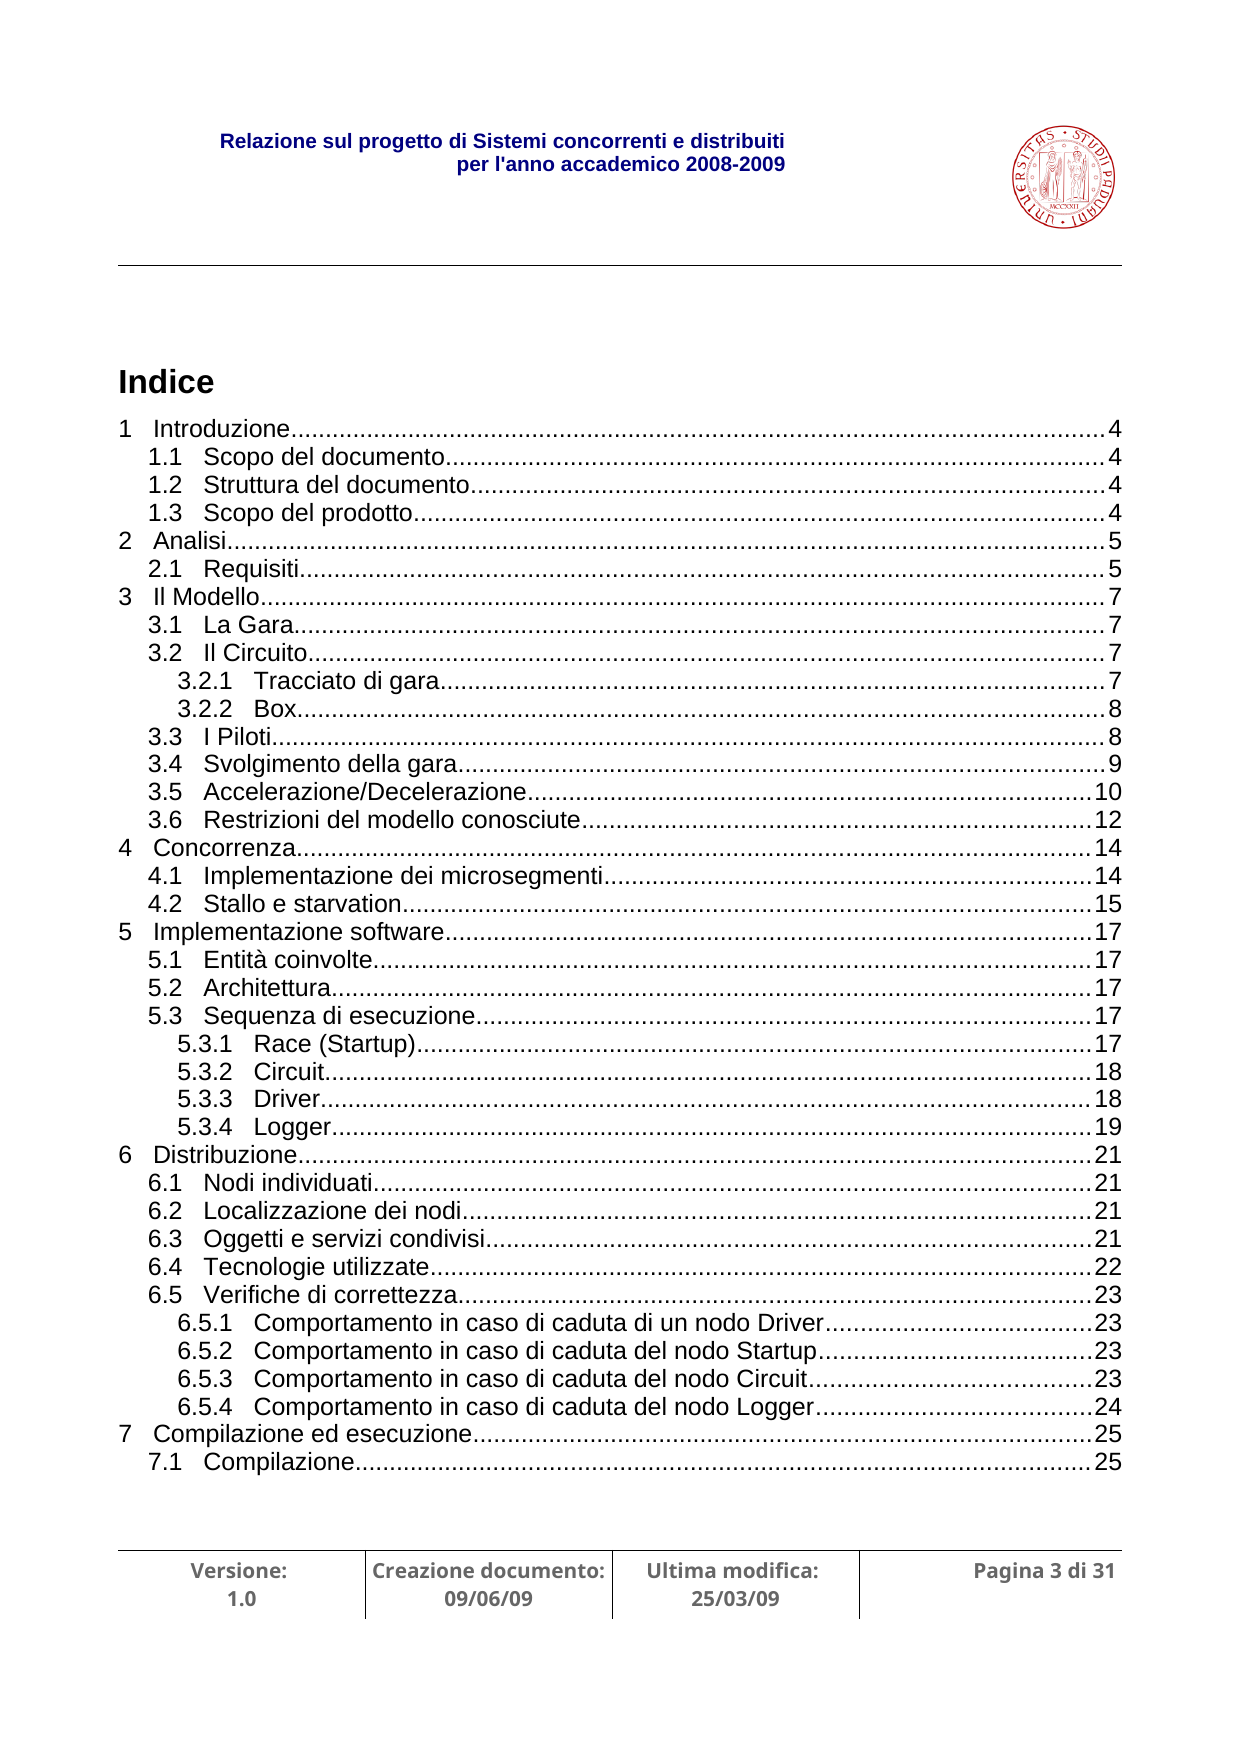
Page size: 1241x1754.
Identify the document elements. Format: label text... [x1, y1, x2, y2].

text 1.2 Struttura del documento 4 [148, 471, 1122, 499]
text 7.1 Compilazione 25 [148, 1448, 1122, 1476]
text 6.3 Oggetti e servizi condivisi 21 [148, 1225, 1122, 1253]
text 5.1 Entità coinvolte 17 [148, 946, 1122, 974]
text 5.3.1 Race (Startup) 17 [177, 1029, 1122, 1057]
text 2 Analisi 5 [118, 527, 1122, 555]
text 4 Concorrenza 14 [118, 834, 1122, 862]
text 5.3.4 Logger 19 [177, 1113, 1122, 1141]
text 3.6 Restrizioni del modello conosciute 12 [148, 806, 1122, 834]
text 5.2 Architettura 17 [148, 974, 1122, 1002]
text 6.2 Localizzazione dei nodi 21 [148, 1197, 1122, 1225]
text 6.4 Tecnologie utilizzate 22 [148, 1253, 1122, 1281]
text 3.2 Il Circuito 7 [148, 639, 1122, 667]
text 3.2.2 Box 8 [177, 694, 1122, 722]
text 4.1 Implementazione dei microsegmenti 14 [148, 862, 1122, 890]
text 2.1 Requisiti 5 [148, 555, 1122, 583]
text 5.3.2 Circuit 18 [177, 1057, 1122, 1085]
text 1.3 Scopo del prodotto 4 [148, 499, 1122, 527]
text 6.1 Nodi individuati 21 [148, 1169, 1122, 1197]
text 6.5.1 Comportamento in caso di caduta di un nodo Driver 23 [177, 1309, 1122, 1337]
subtitle Indice [118, 363, 1122, 401]
text 5.3.3 Driver 18 [177, 1085, 1122, 1113]
text 3.5 Accelerazione/Decelerazione 10 [148, 778, 1122, 806]
text 5.3 Sequenza di esecuzione 17 [148, 1002, 1122, 1029]
text 3 Il Modello 7 [118, 583, 1122, 611]
text 5 Implementazione software 17 [118, 918, 1122, 946]
text 3.1 La Gara 7 [148, 611, 1122, 639]
text 3.4 Svolgimento della gara 9 [148, 750, 1122, 778]
text 1.1 Scopo del documento 4 [148, 443, 1122, 471]
text 3.2.1 Tracciato di gara 7 [177, 667, 1122, 694]
text 7 Compilazione ed esecuzione 25 [118, 1420, 1122, 1448]
text 6.5.4 Comportamento in caso di caduta del nodo Logger 24 [177, 1392, 1122, 1420]
text 3.3 I Piloti 8 [148, 722, 1122, 750]
text 6 Distribuzione 21 [118, 1141, 1122, 1169]
text 6.5.3 Comportamento in caso di caduta del nodo Circuit 23 [177, 1364, 1122, 1392]
picture [1010, 123, 1117, 231]
text 4.2 Stallo e starvation 15 [148, 890, 1122, 918]
text 6.5 Verifiche di correttezza 23 [148, 1281, 1122, 1309]
text 1 Introduzione 4 [118, 415, 1122, 443]
text 6.5.2 Comportamento in caso di caduta del nodo Startup 23 [177, 1337, 1122, 1364]
